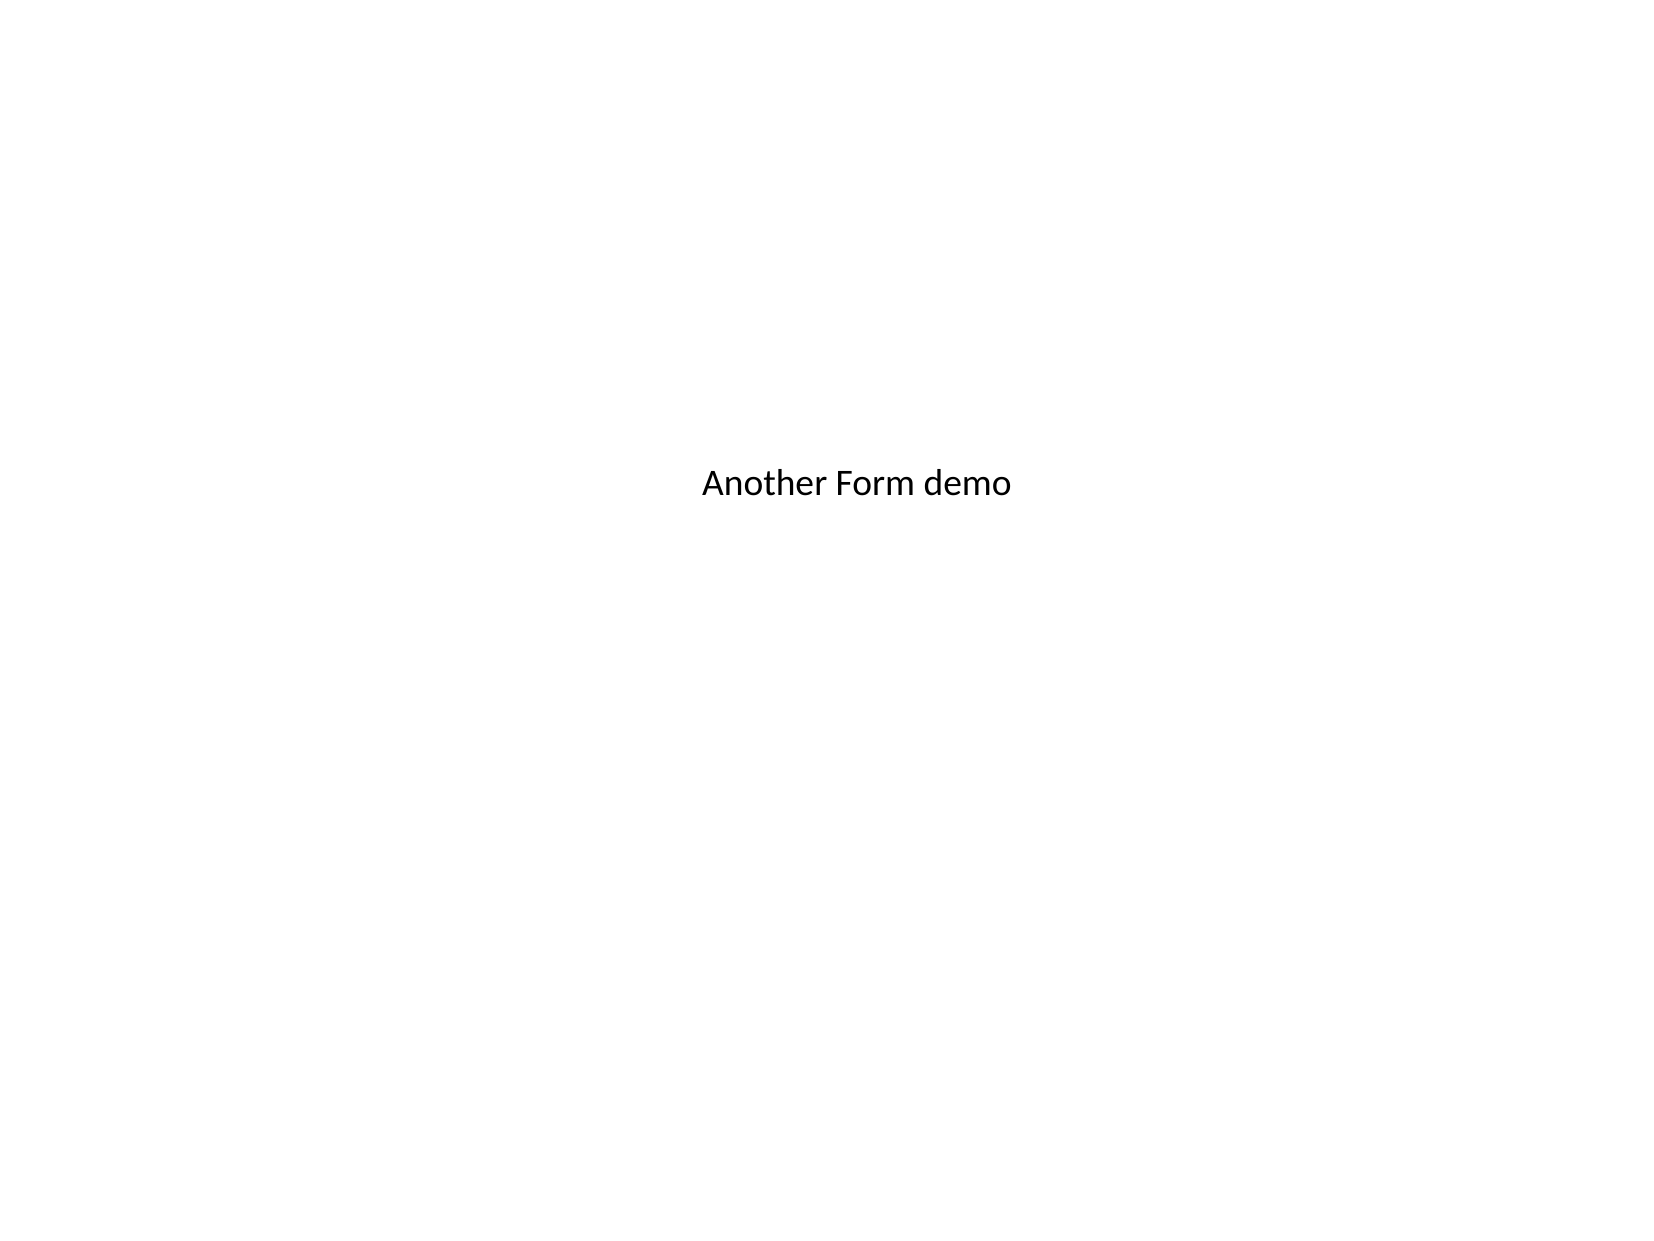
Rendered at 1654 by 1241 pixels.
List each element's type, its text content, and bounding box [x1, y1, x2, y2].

text_box Another Form demo [366, 450, 1348, 511]
